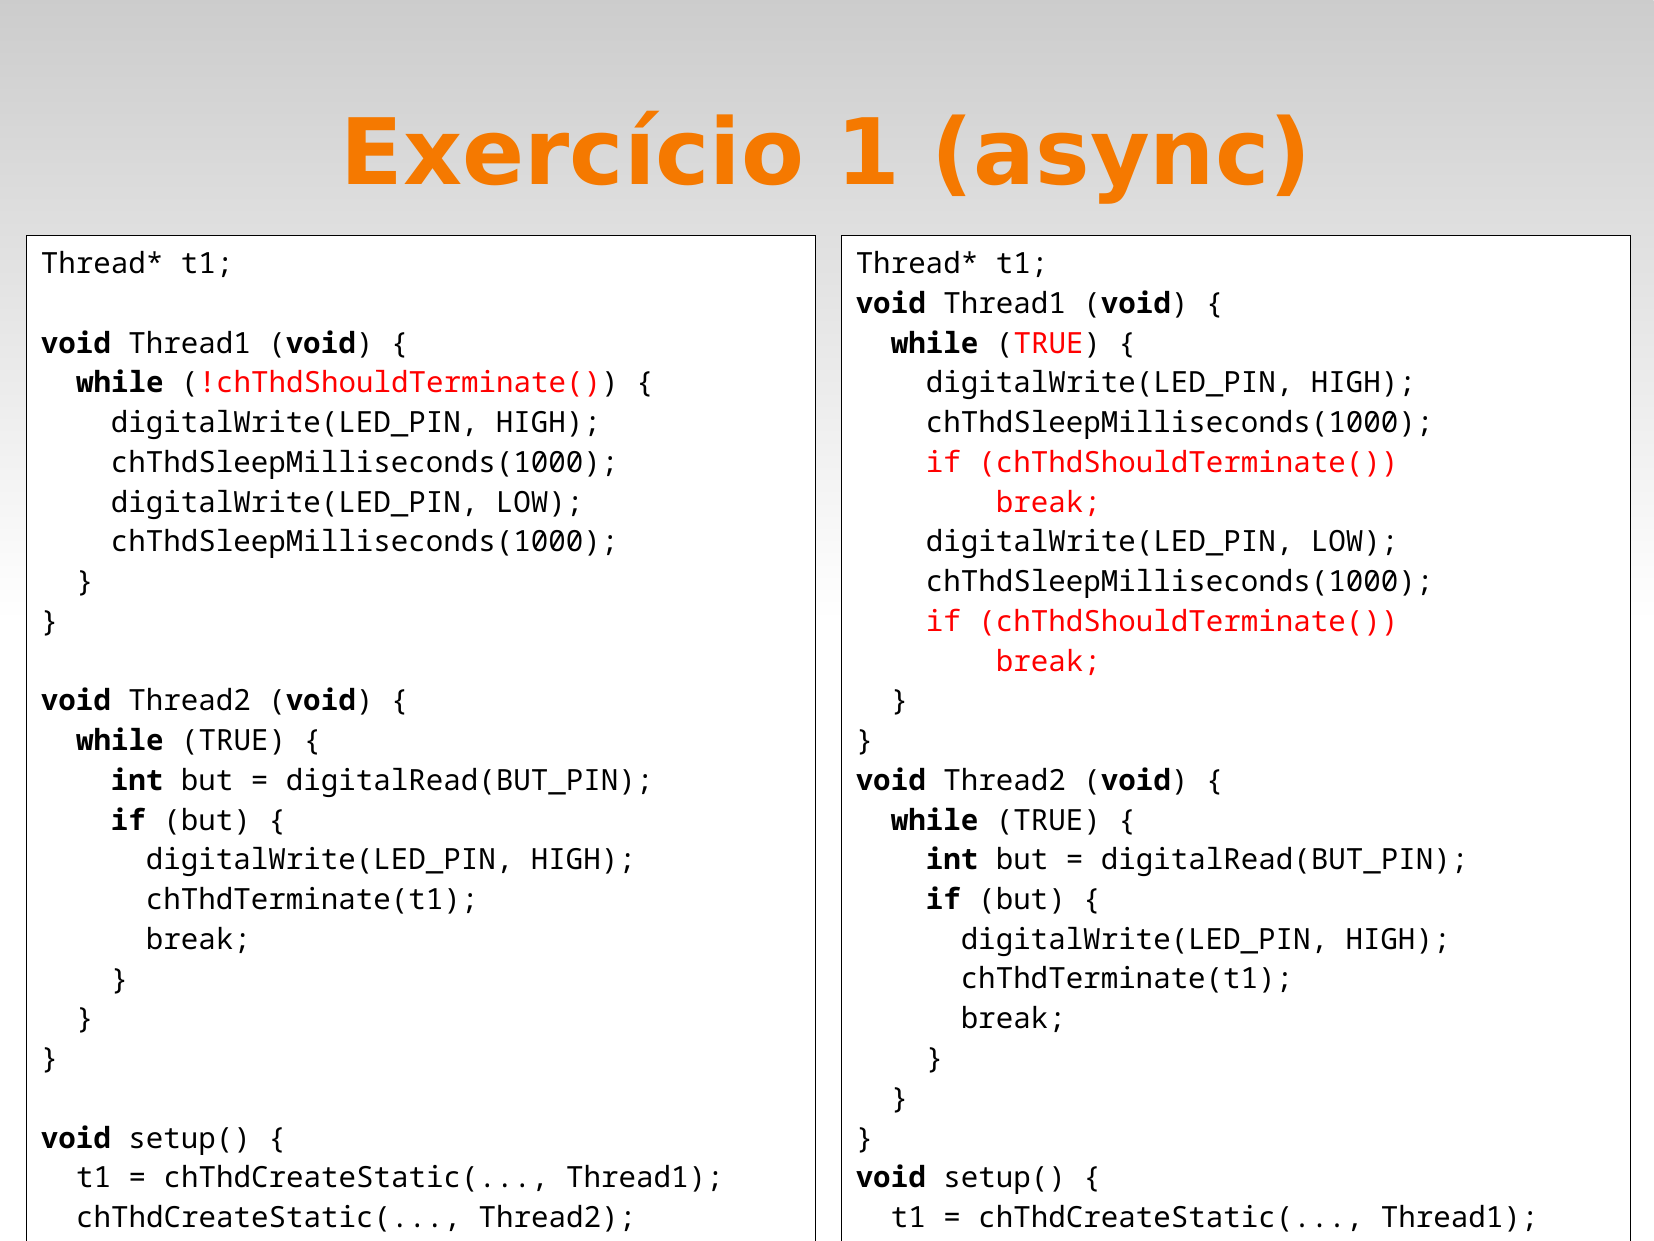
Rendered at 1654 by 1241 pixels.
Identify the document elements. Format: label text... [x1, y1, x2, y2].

title Exercício 1 (async) [82, 49, 1571, 257]
text_box Thread* t1; void Thread1 (void) { while (TRUE) { digitalWrite(LED_PIN, HIGH); chThdSleepMilliseconds(1000); if (chThdShouldTerminate()) break; digitalWrite(LED_PIN, LOW); chThdSleepMilliseconds(1000); if (chThdShouldTerminate()) break; } } void Thread2 (void) { while (TRUE) { int but = digitalRead(BUT_PIN); if (but) { digitalWrite(LED_PIN, HIGH); chThdTerminate(t1); break; } } } void setup() { t1 = chThdCreateStatic(..., Thread1); chThdCreateStatic(..., Thread2); } [841, 235, 1631, 1176]
text_box Thread* t1; void Thread1 (void) { while (!chThdShouldTerminate()) { digitalWrite(LED_PIN, HIGH); chThdSleepMilliseconds(1000); digitalWrite(LED_PIN, LOW); chThdSleepMilliseconds(1000); } } void Thread2 (void) { while (TRUE) { int but = digitalRead(BUT_PIN); if (but) { digitalWrite(LED_PIN, HIGH); chThdTerminate(t1); break; } } } void setup() { t1 = chThdCreateStatic(..., Thread1); chThdCreateStatic(..., Thread2); } [26, 235, 816, 1143]
